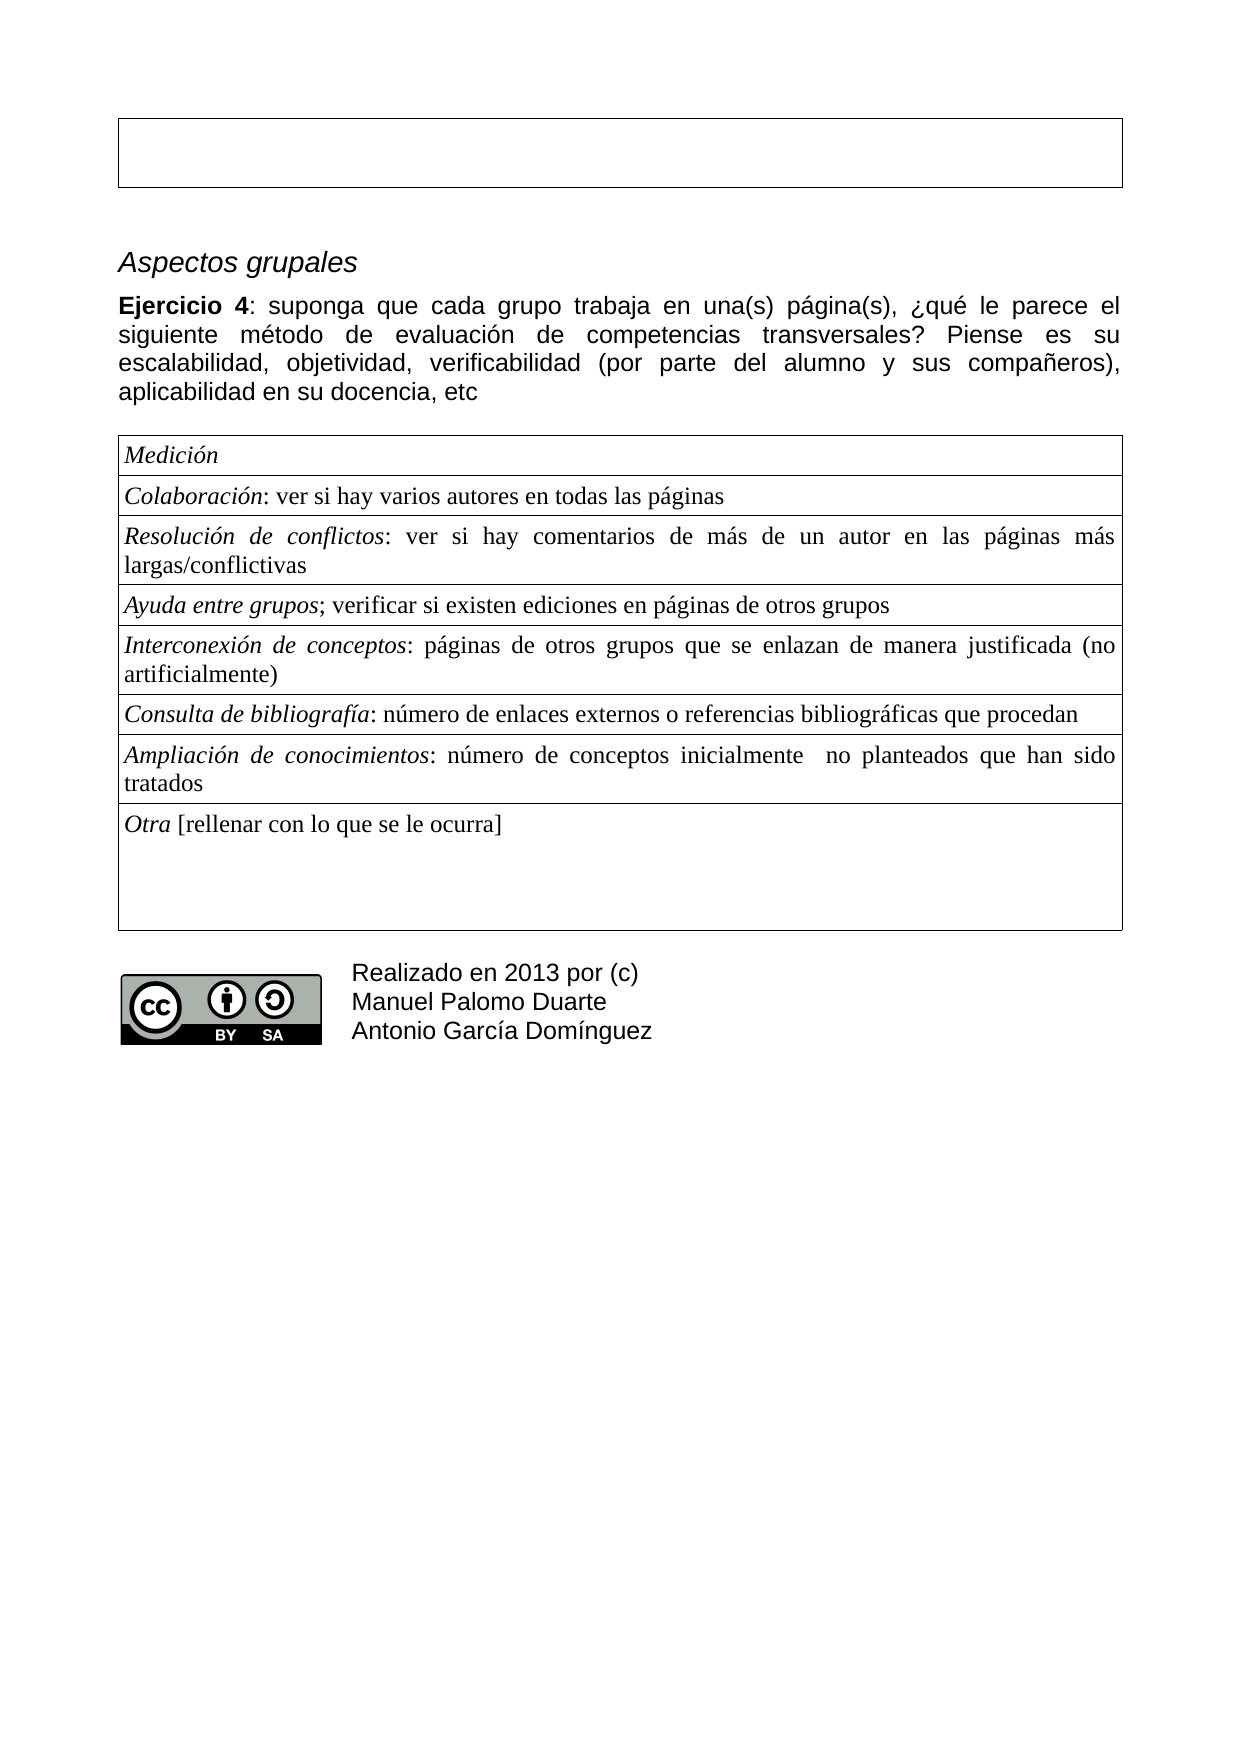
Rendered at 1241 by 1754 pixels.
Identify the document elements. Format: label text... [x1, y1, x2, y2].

text Aspectos grupales [118, 245, 1122, 278]
table_header Medición [119, 436, 1122, 475]
text Realizado en 2013 por (c) [118, 958, 1122, 987]
table_cell Ampliación de conocimientos: número de conceptos inicialmente no planteados que han sido tratados [119, 735, 1122, 803]
table_cell Resolución de conflictos: ver si hay comentarios de más de un autor en las páginas más largas/conflictivas [119, 516, 1122, 584]
table_cell Interconexión de conceptos: páginas de otros grupos que se enlazan de manera justificada (no artificialmente) [119, 626, 1122, 694]
table_cell Colaboración: ver si hay varios autores en todas las páginas [119, 476, 1122, 515]
picture [120, 974, 322, 1045]
text Ejercicio 4: suponga que cada grupo trabaja en una(s) página(s), ¿qué le parece el siguiente método de evaluación de competencias transversales? Piense es su escalabilidad, objetividad, verificabilidad (por parte del alumno y sus compañeros), aplicabilidad en su docencia, etc [118, 291, 1122, 406]
table_cell Ayuda entre grupos; verificar si existen ediciones en páginas de otros grupos [119, 585, 1122, 624]
table_cell Consulta de bibliografía: número de enlaces externos o referencias bibliográficas que procedan [119, 695, 1122, 734]
text Antonio García Domínguez [322, 1016, 1122, 1045]
text Manuel Palomo Duarte [322, 987, 1122, 1016]
table_cell [119, 119, 1122, 187]
table_cell Otra [rellenar con lo que se le ocurra] [119, 804, 1122, 929]
